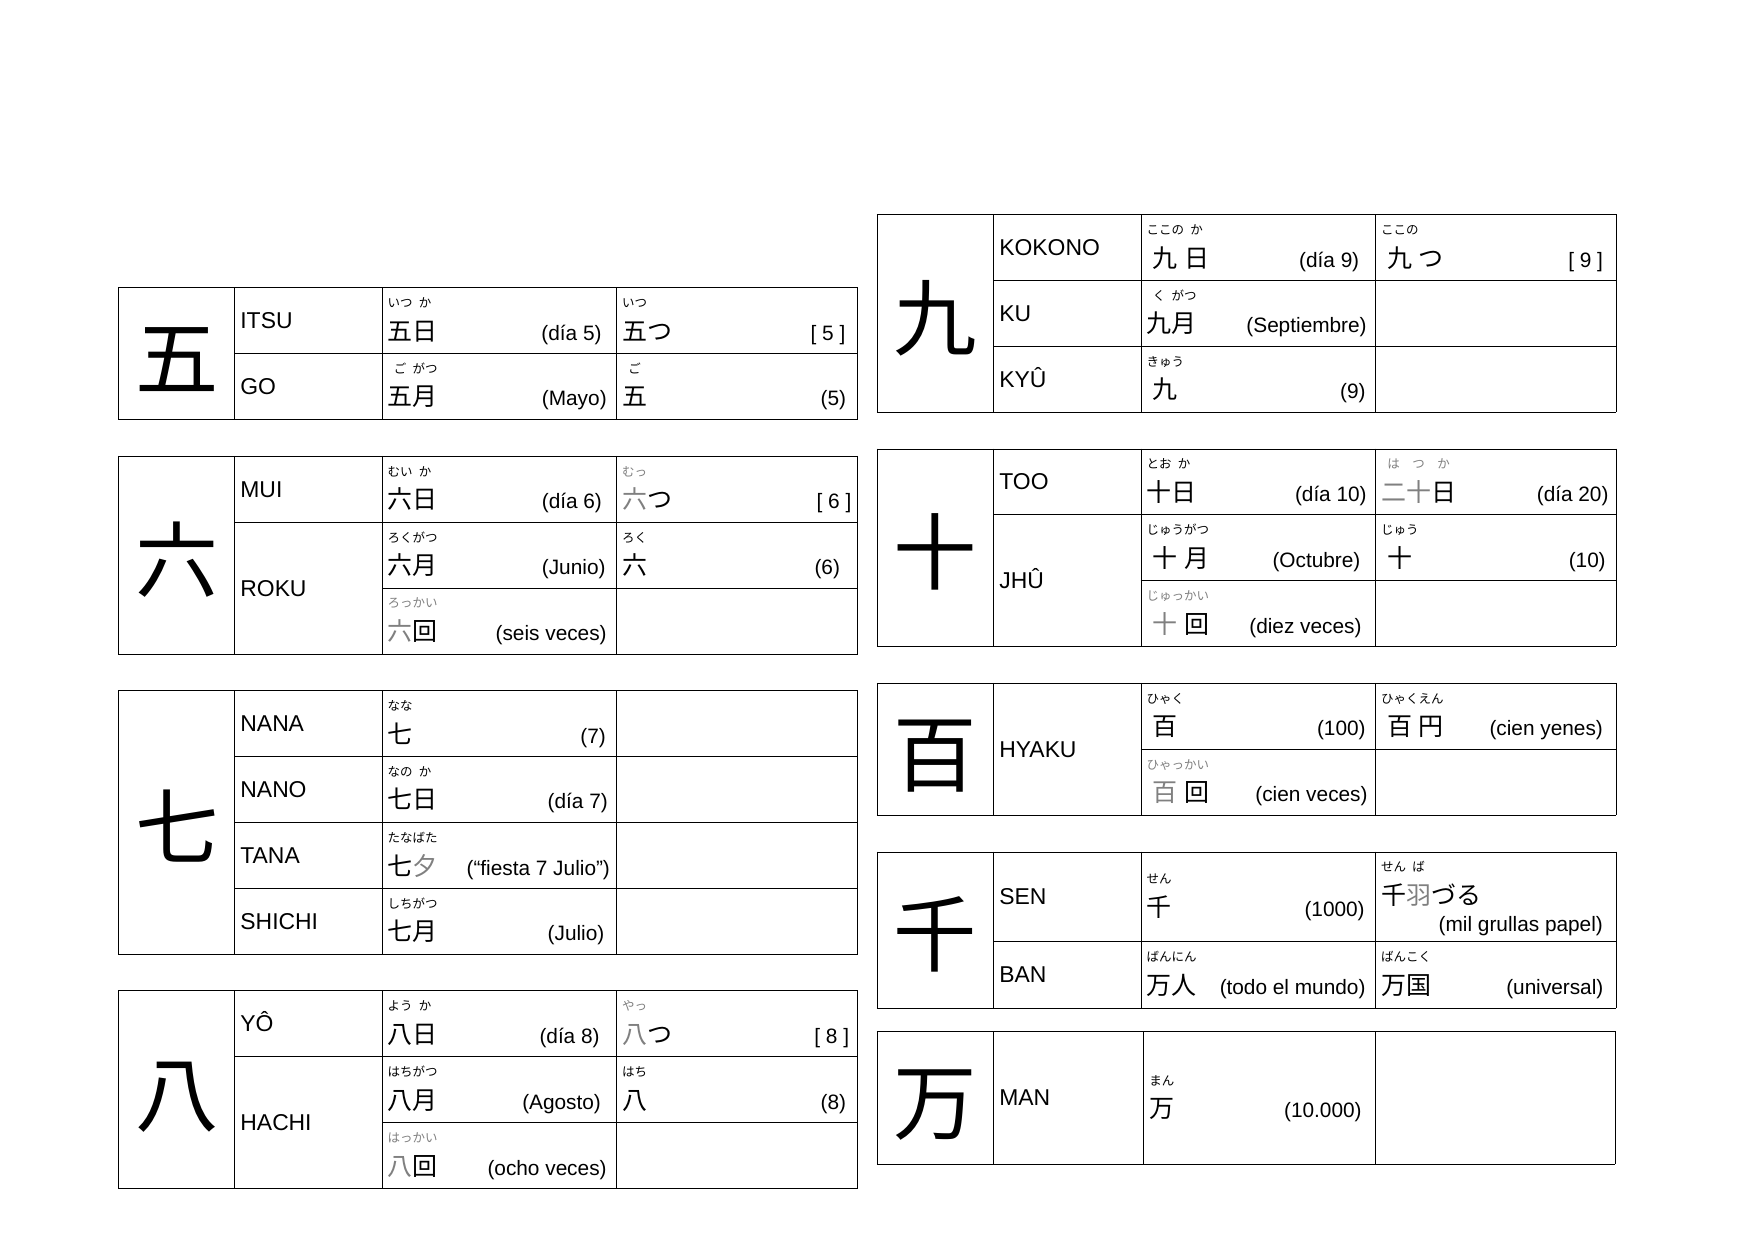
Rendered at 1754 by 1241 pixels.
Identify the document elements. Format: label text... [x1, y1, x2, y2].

table_header 百ひゃく (100) [1142, 684, 1375, 749]
table_header 八やっつ [ 8 ] [617, 991, 857, 1056]
table_cell ROKU [235, 523, 382, 653]
table_cell 六ろっ回かい (seis veces) [383, 589, 616, 653]
table_header 千せん (1000) [1142, 853, 1375, 941]
table_header 百ひゃく円えん (cien yenes) [1376, 684, 1616, 749]
table_header 七 [119, 691, 234, 954]
table_cell [617, 757, 857, 822]
table_cell [1376, 581, 1616, 646]
table_cell 万ばん国こく (universal) [1376, 942, 1616, 1007]
table_header NANA [235, 691, 382, 756]
table_cell 七しち月がつ (Julio) [383, 889, 616, 954]
table_header 万 [878, 1032, 993, 1164]
table_header 七なな (7) [383, 691, 616, 756]
table_header 五 [119, 288, 234, 419]
table_header HYAKU [994, 684, 1141, 815]
table_cell NANO [235, 757, 382, 822]
table_header [1376, 1032, 1615, 1164]
table_header 九ここのつ [ 9 ] [1376, 215, 1616, 280]
table_cell 六ろく月がつ (Junio) [383, 523, 616, 588]
table_cell [1376, 347, 1616, 412]
table_cell 九きゅう (9) [1142, 347, 1375, 412]
table_cell [617, 889, 857, 954]
table_header 二は十つ日か (día 20) [1376, 450, 1616, 514]
table_cell 八はち (8) [617, 1057, 857, 1122]
table_header 千せん羽ばづる (mil grullas papel) [1376, 853, 1616, 941]
table_cell 五ご月がつ (Mayo) [383, 354, 616, 419]
table_cell [617, 589, 857, 653]
table_header ITSU [235, 288, 382, 353]
table_cell BAN [994, 942, 1141, 1007]
table_cell 六ろく (6) [617, 523, 857, 588]
table_cell KU [994, 281, 1141, 346]
table_cell SHICHI [235, 889, 382, 954]
table_header 百 [878, 684, 993, 815]
table_cell 七なの日か (día 7) [383, 757, 616, 822]
table_cell [1376, 750, 1616, 815]
table_header MUI [235, 457, 382, 522]
table_header YÔ [235, 991, 382, 1056]
table_header KOKONO [994, 215, 1141, 280]
table_header 八よう日か (día 8) [383, 991, 616, 1056]
table_cell JHÛ [994, 515, 1141, 646]
table_header 五いつつ [ 5 ] [617, 288, 857, 353]
table_header 千 [878, 853, 993, 1007]
table_cell HACHI [235, 1057, 382, 1188]
table_cell 九く月がつ (Septiembre) [1142, 281, 1375, 346]
table_header 六むっつ [ 6 ] [617, 457, 857, 522]
table_header 十とお日か (día 10) [1142, 450, 1375, 514]
table_header 八 [119, 991, 234, 1188]
table_cell [1376, 281, 1616, 346]
table_header 万まん (10.000) [1144, 1032, 1375, 1164]
table_cell 五ご (5) [617, 354, 857, 419]
table_header 六 [119, 457, 234, 653]
table_cell 百ひゃっ回かい (cien veces) [1142, 750, 1375, 815]
table_cell 八はち月がつ (Agosto) [383, 1057, 616, 1122]
table_cell 八はっ回かい (ocho veces) [383, 1123, 616, 1188]
table_header 九ここの日か (día 9) [1142, 215, 1375, 280]
table_cell 十じゅう月がつ (Octubre) [1142, 515, 1375, 580]
table_header SEN [994, 853, 1141, 941]
table_cell 七たな夕ばた (“fiesta 7 Julio”) [383, 823, 616, 888]
table_header [617, 691, 857, 756]
table_header TOO [994, 450, 1141, 514]
table_cell [617, 823, 857, 888]
table_header 九 [878, 215, 993, 412]
table_header MAN [994, 1032, 1143, 1164]
table_header 五いつ日か (día 5) [383, 288, 616, 353]
table_cell 十じゅう (10) [1376, 515, 1616, 580]
table_cell [617, 1123, 857, 1188]
table_cell TANA [235, 823, 382, 888]
table_header 六むい日か (día 6) [383, 457, 616, 522]
table_cell KYÛ [994, 347, 1141, 412]
table_cell 万ばん人にん (todo el mundo) [1142, 942, 1375, 1007]
table_cell GO [235, 354, 382, 419]
table_cell 十じゅっ回かい (diez veces) [1142, 581, 1375, 646]
table_header 十 [878, 450, 993, 646]
